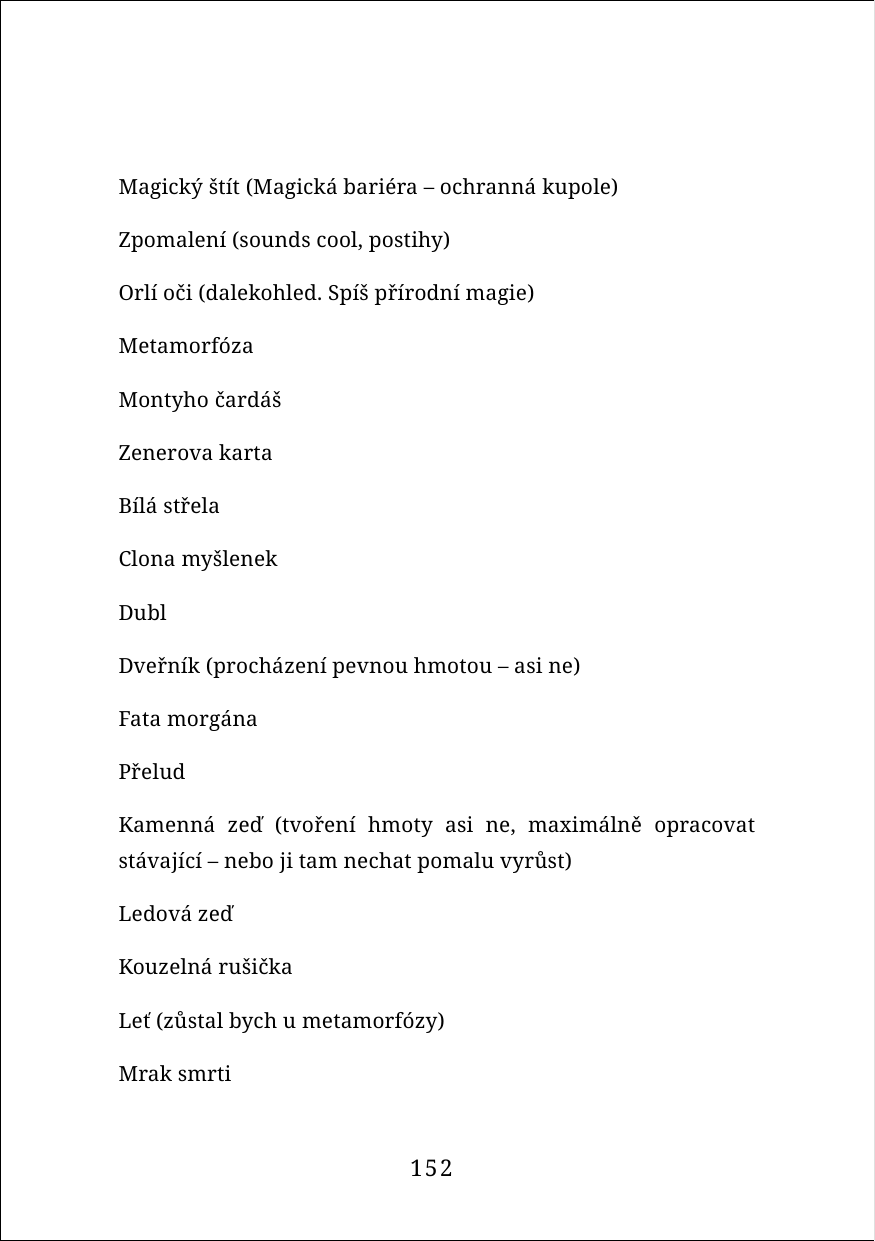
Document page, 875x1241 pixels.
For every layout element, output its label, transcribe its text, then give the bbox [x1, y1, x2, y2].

text Leť (zůstal bych u metamorfózy) [118, 1006, 756, 1034]
text Orlí oči (dalekohled. Spíš přírodní magie) [118, 278, 756, 307]
text Mrak smrti [118, 1059, 756, 1087]
text Zpomalení (sounds cool, postihy) [118, 225, 756, 253]
text Metamorfóza [118, 331, 756, 360]
text Ledová zeď [118, 899, 756, 928]
text Kamenná zeď (tvoření hmoty asi ne, maximálně opracovat stávající – nebo ji tam nechat pomalu vyrůst) [118, 811, 756, 874]
text Bílá střela [118, 491, 756, 519]
text Přelud [118, 757, 756, 786]
text Kouzelná rušička [118, 952, 756, 981]
text Dubl [118, 598, 756, 626]
text Fata morgána [118, 704, 756, 732]
text Clona myšlenek [118, 544, 756, 573]
text Dveřník (procházení pevnou hmotou – asi ne) [118, 651, 756, 679]
text Montyho čardáš [118, 385, 756, 413]
text Magický štít (Magická bariéra – ochranná kupole) [118, 172, 756, 200]
text Zenerova karta [118, 438, 756, 466]
